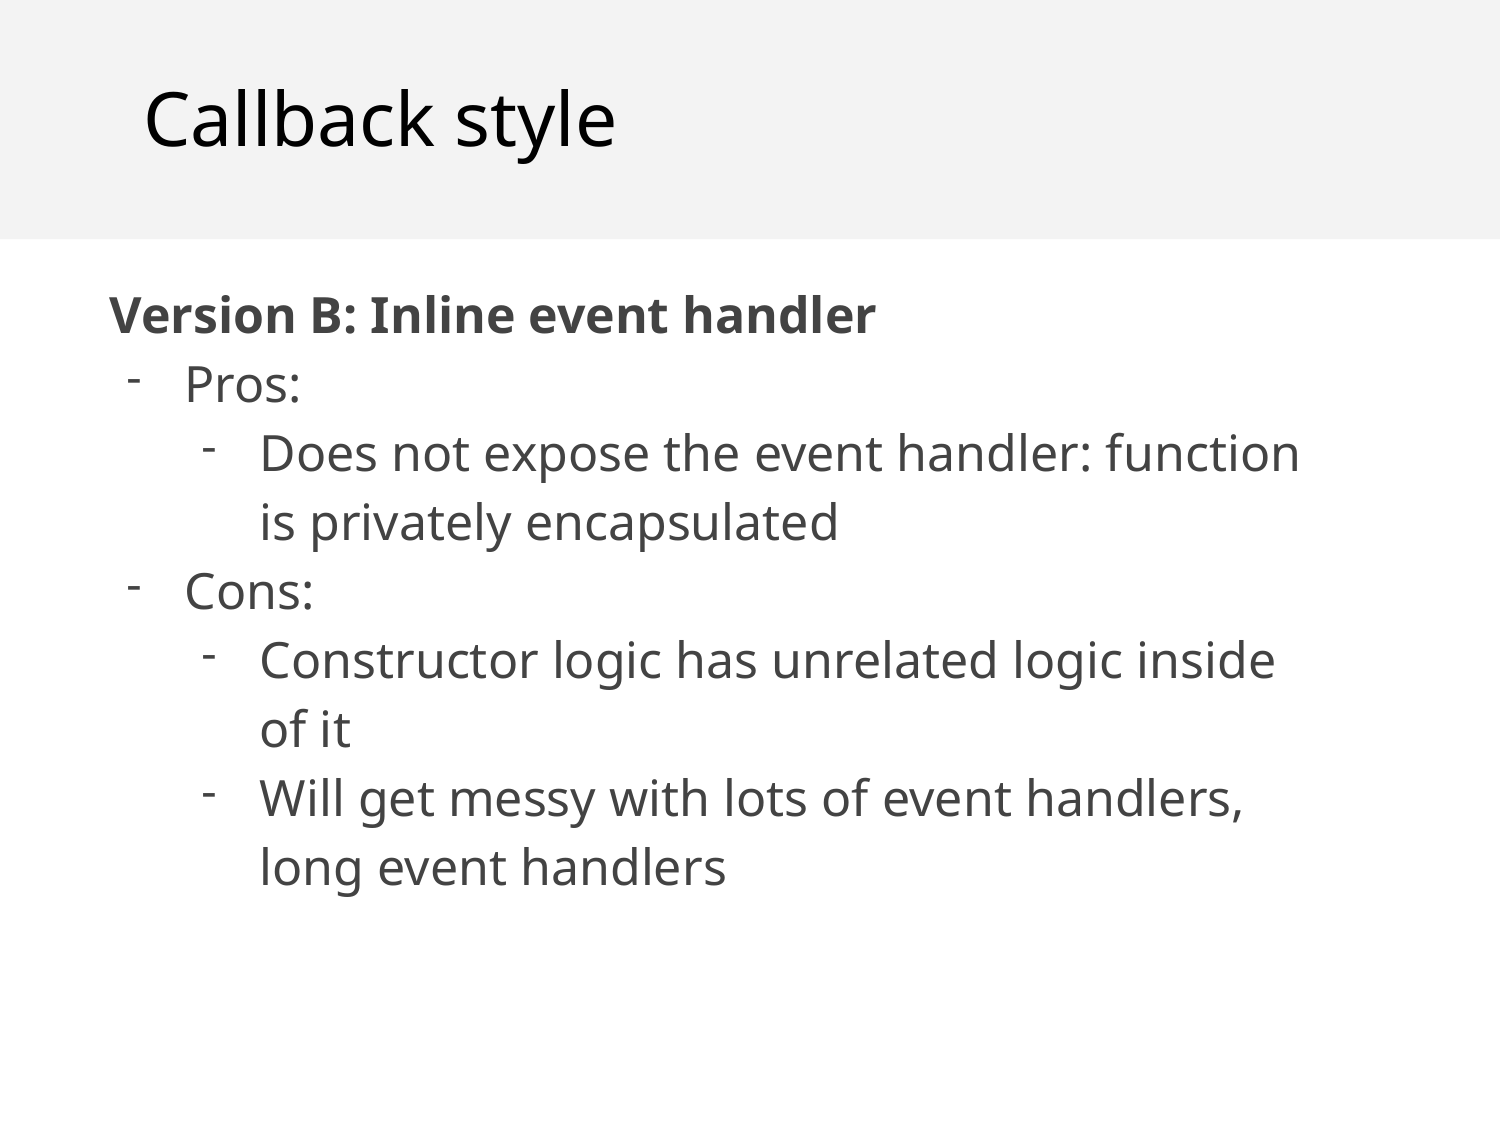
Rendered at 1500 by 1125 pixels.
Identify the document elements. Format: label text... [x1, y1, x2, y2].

title Callback style [128, 56, 1372, 183]
list Version B: Inline event handler Pros: Does not expose the event handler: function is privately encapsulated Cons: Constructor logic has unrelated logic inside of it Will get messy with lots of event handlers, long event handlers [94, 259, 1338, 1008]
